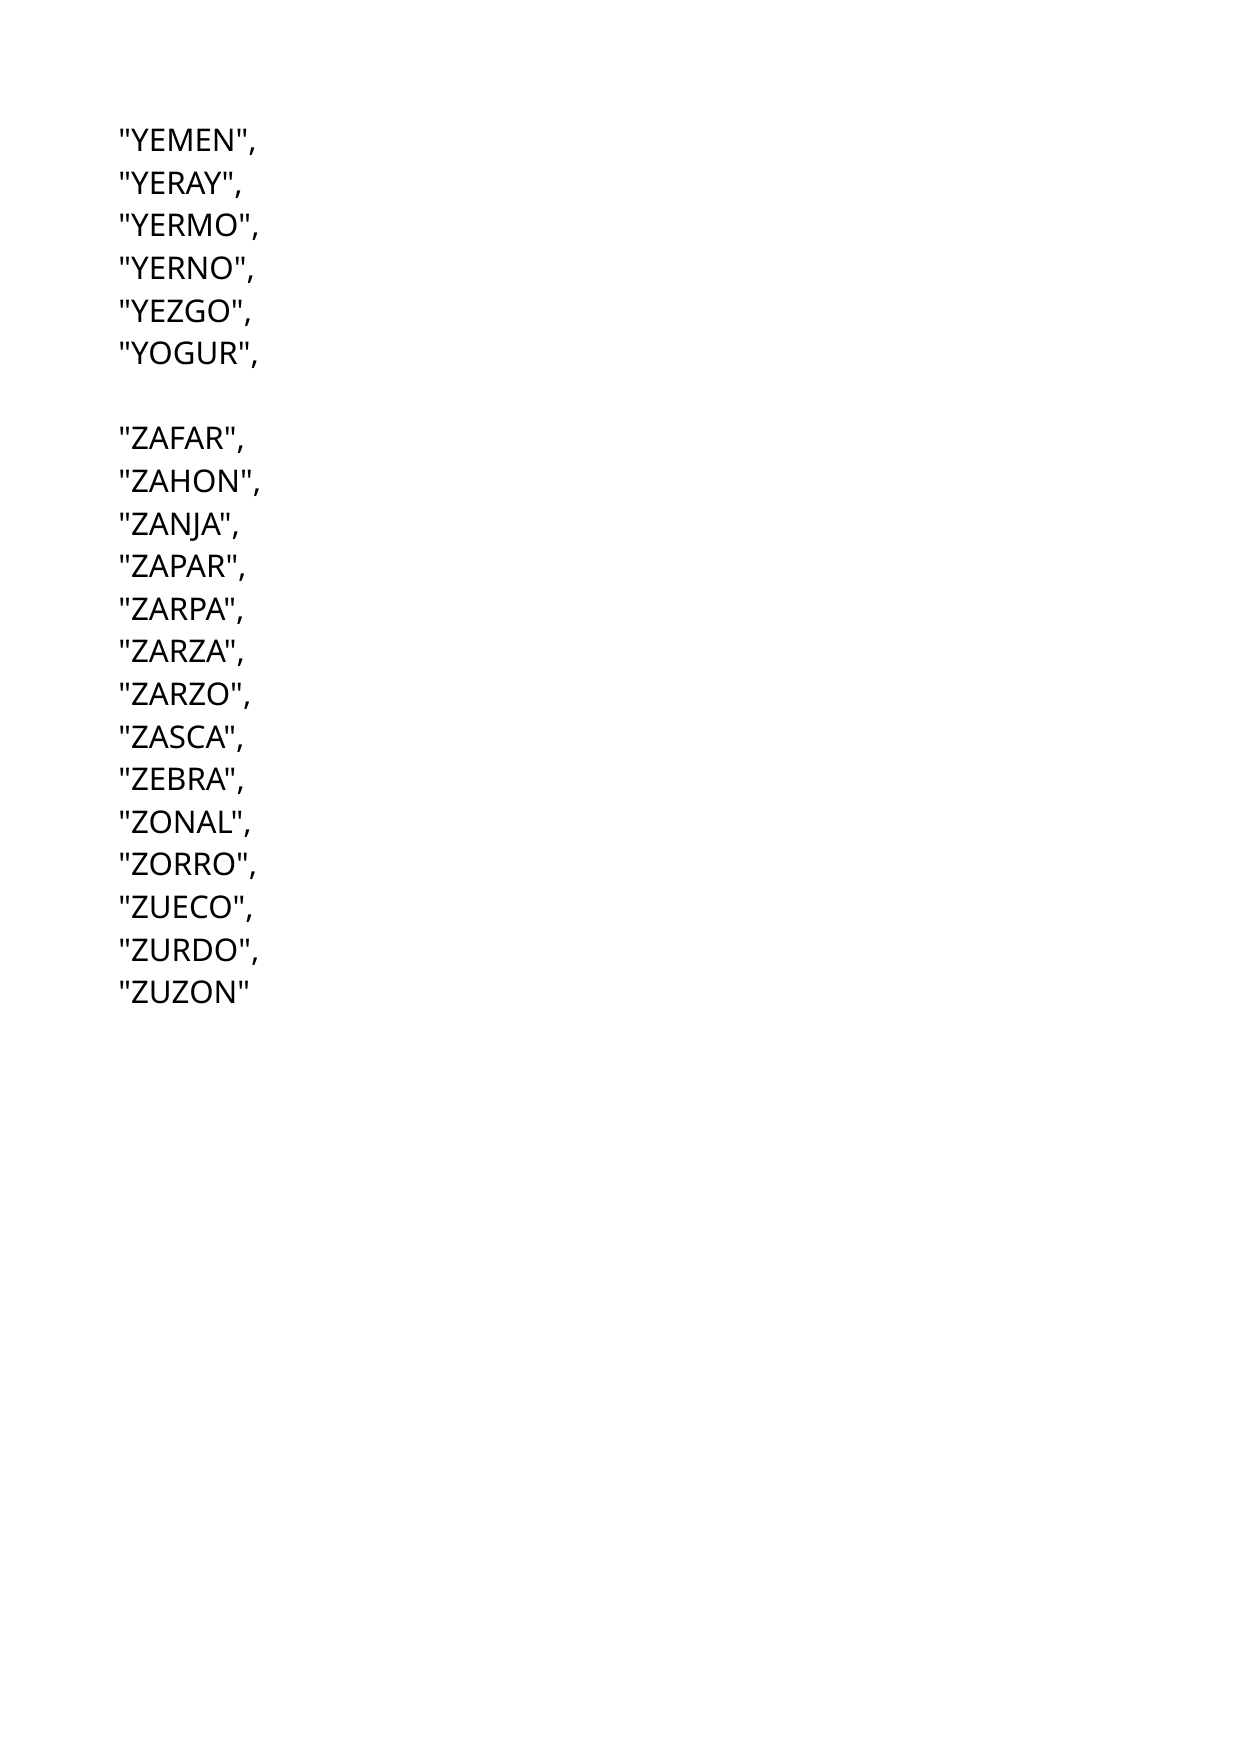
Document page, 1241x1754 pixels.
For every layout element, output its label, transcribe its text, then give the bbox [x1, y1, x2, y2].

text "ZAPAR", [118, 544, 1122, 587]
text "YERMO", [118, 203, 1122, 246]
text "ZARPA", [118, 587, 1122, 629]
text "ZONAL", [118, 800, 1122, 842]
text "ZANJA", [118, 502, 1122, 544]
text "ZORRO", [118, 842, 1122, 885]
text "YOGUR", [118, 331, 1122, 374]
text "YERAY", [118, 161, 1122, 203]
text "ZURDO", [118, 928, 1122, 970]
text "YEZGO", [118, 288, 1122, 331]
text "ZASCA", [118, 714, 1122, 757]
text "ZEBRA", [118, 757, 1122, 800]
text "ZUZON" [118, 970, 1122, 1013]
text "ZARZO", [118, 672, 1122, 714]
text "ZARZA", [118, 629, 1122, 672]
text "YERNO", [118, 246, 1122, 288]
text "YEMEN", [118, 118, 1122, 161]
text "ZAFAR", [118, 416, 1122, 459]
text "ZAHON", [118, 459, 1122, 502]
text "ZUECO", [118, 885, 1122, 928]
